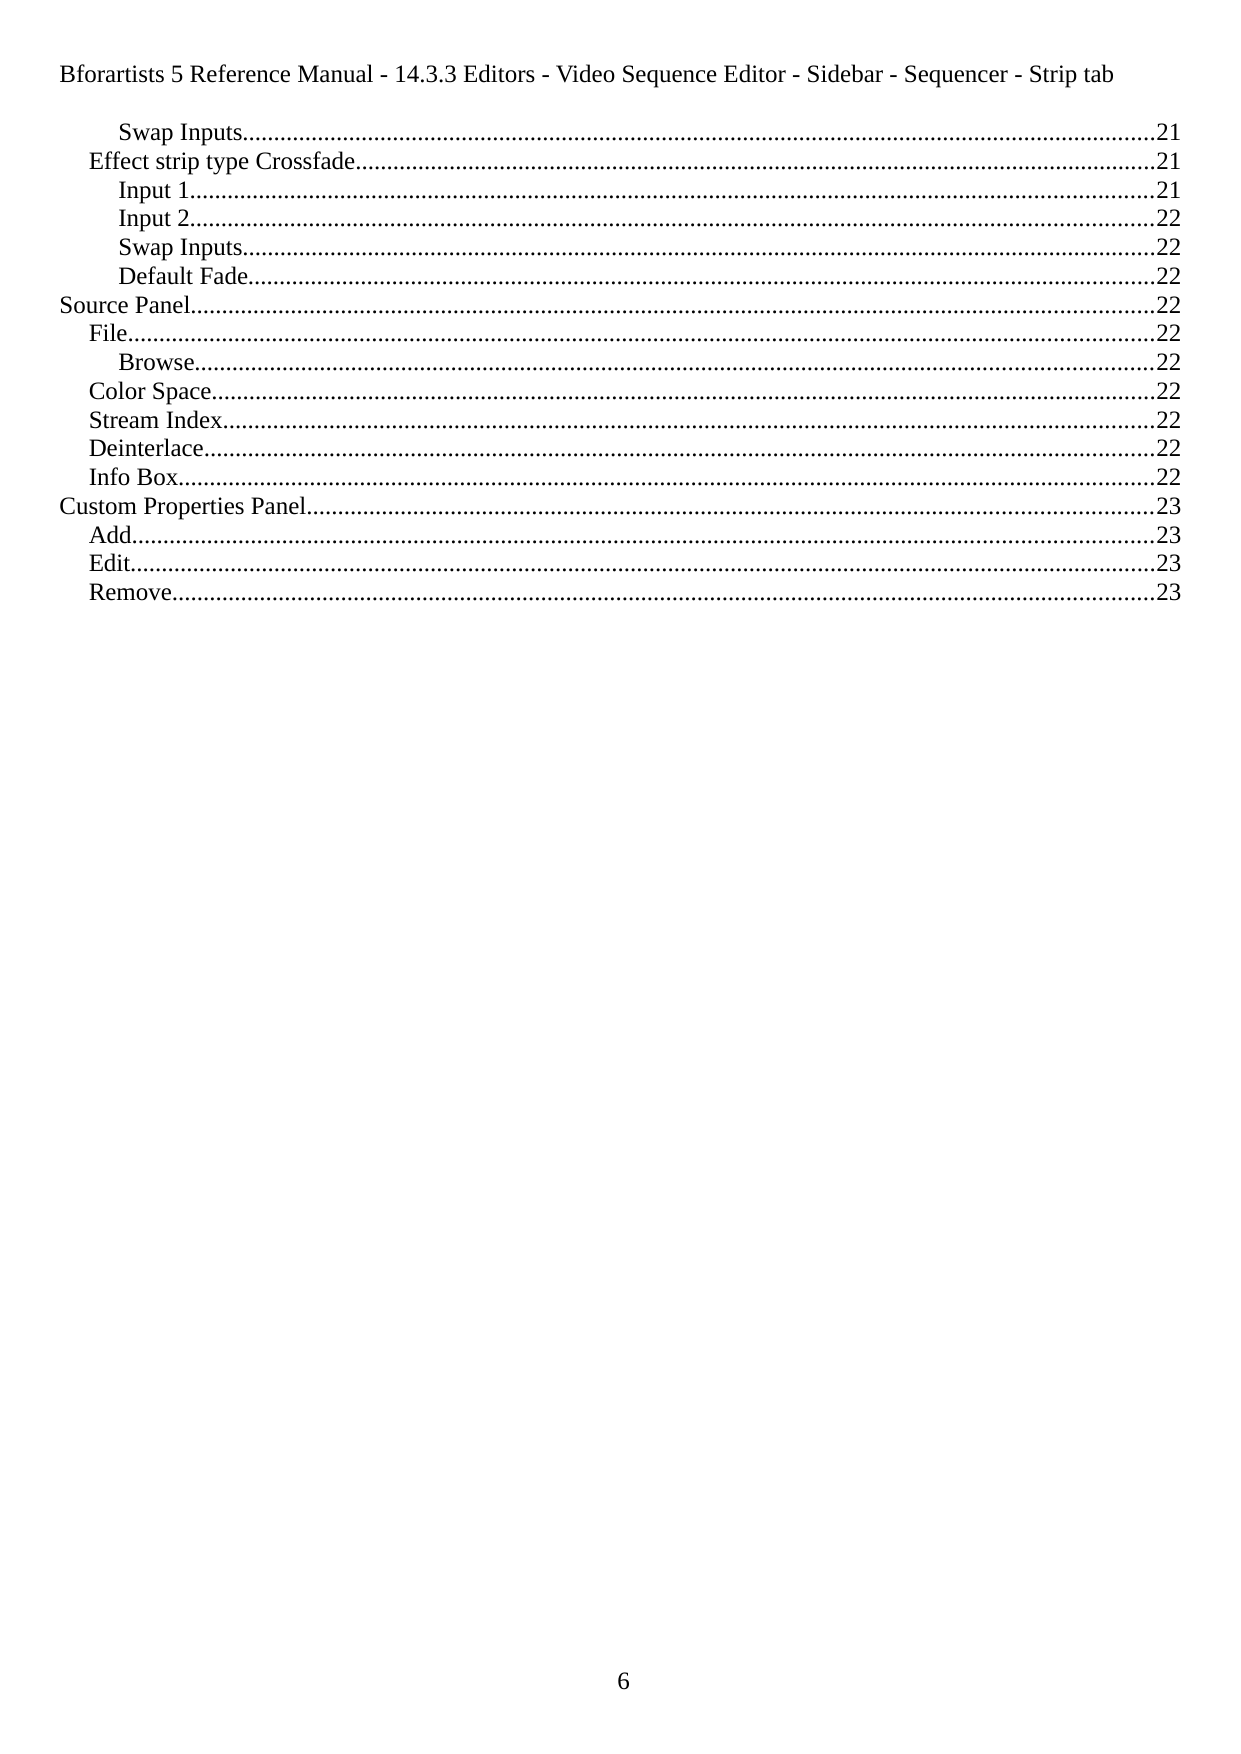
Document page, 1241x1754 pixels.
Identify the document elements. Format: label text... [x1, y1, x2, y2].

text File 22 [88, 318, 1181, 347]
text Remove 23 [88, 577, 1181, 606]
text Stream Index 22 [88, 405, 1181, 433]
text Swap Inputs 21 [118, 117, 1181, 146]
text Custom Properties Panel 23 [59, 491, 1181, 520]
text Edit 23 [88, 548, 1181, 577]
text Effect strip type Crossfade 21 [88, 146, 1181, 175]
text Source Panel 22 [59, 290, 1181, 318]
text Swap Inputs 22 [118, 232, 1181, 261]
text Input 2 22 [118, 203, 1181, 232]
text Browse 22 [118, 347, 1181, 376]
text Info Box 22 [88, 462, 1181, 491]
text Color Space 22 [88, 376, 1181, 405]
text Input 1 21 [118, 175, 1181, 203]
text Deinterlace 22 [88, 433, 1181, 462]
text Default Fade 22 [118, 261, 1181, 290]
text Add 23 [88, 520, 1181, 548]
